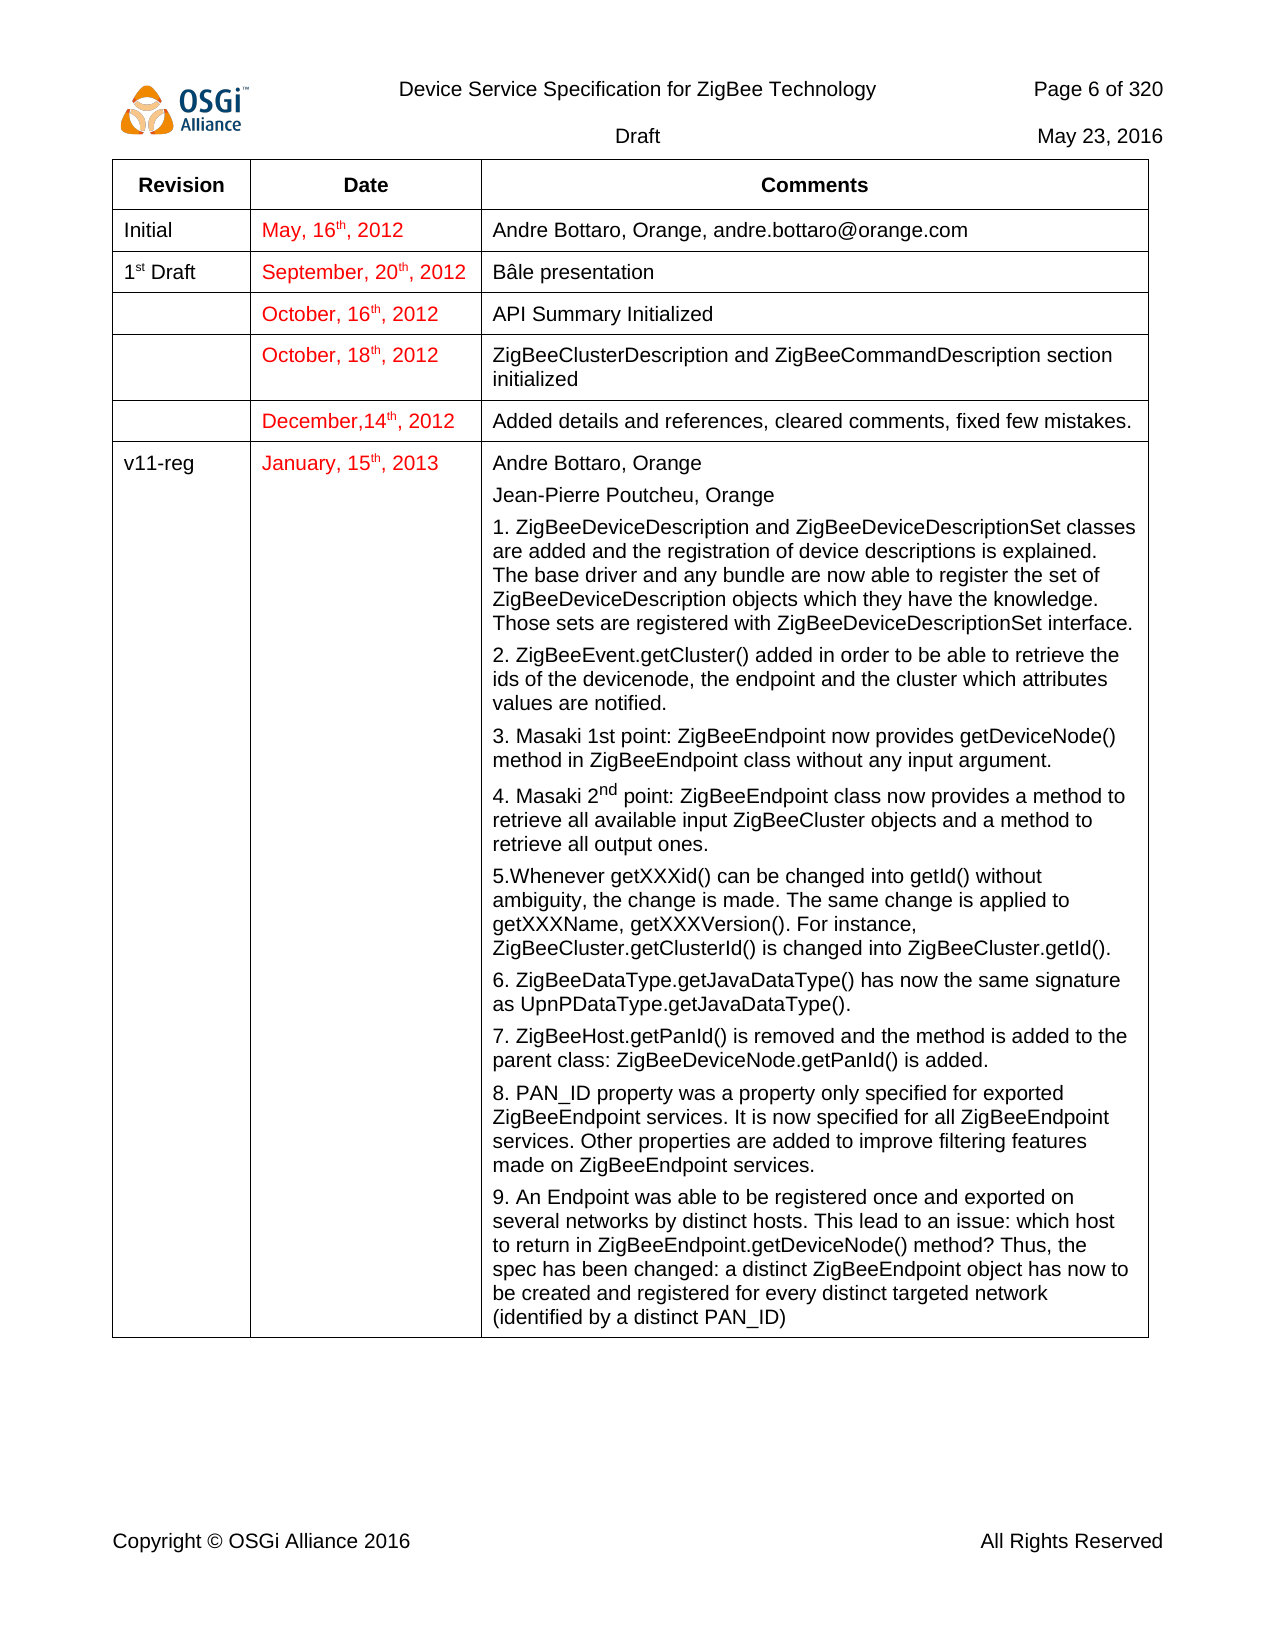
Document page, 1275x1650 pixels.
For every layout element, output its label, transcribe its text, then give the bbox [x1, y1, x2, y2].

table_cell October, 18th, 2012 [251, 335, 481, 399]
table_cell October, 16th, 2012 [251, 293, 481, 334]
table_cell ZigBeeClusterDescription and ZigBeeCommandDescription section initialized [482, 335, 1148, 399]
table_cell Andre Bottaro, Orange, andre.bottaro@orange.com [482, 210, 1148, 251]
table_cell January, 15th, 2013 [251, 442, 481, 1337]
table_cell May, 16th, 2012 [251, 210, 481, 251]
table_cell Added details and references, cleared comments, fixed few mistakes. [482, 401, 1148, 441]
table_header Revision [113, 160, 250, 209]
table_cell [113, 401, 250, 441]
table_header Date [251, 160, 481, 209]
table_cell [113, 293, 250, 334]
table_cell [113, 335, 250, 399]
table_cell September, 20th, 2012 [251, 252, 481, 292]
table_cell Andre Bottaro, Orange Jean-Pierre Poutcheu, Orange 1. ZigBeeDeviceDescription and ZigBeeDeviceDescriptionSet classes are added and the registration of device descriptions is explained. The base driver and any bundle are now able to register the set of ZigBeeDeviceDescription objects which they have the knowledge. Those sets are registered with ZigBeeDeviceDescriptionSet interface. 2. ZigBeeEvent.getCluster() added in order to be able to retrieve the ids of the devicenode, the endpoint and the cluster which attributes values are notified. 3. Masaki 1st point: ZigBeeEndpoint now provides getDeviceNode() method in ZigBeeEndpoint class without any input argument. 4. Masaki 2nd point: ZigBeeEndpoint class now provides a method to retrieve all available input ZigBeeCluster objects and a method to retrieve all output ones. 5.Whenever getXXXid() can be changed into getId() without ambiguity, the change is made. The same change is applied to getXXXName, getXXXVersion(). For instance, ZigBeeCluster.getClusterId() is changed into ZigBeeCluster.getId(). 6. ZigBeeDataType.getJavaDataType() has now the same signature as UpnPDataType.getJavaDataType(). 7. ZigBeeHost.getPanId() is removed and the method is added to the parent class: ZigBeeDeviceNode.getPanId() is added. 8. PAN_ID property was a property only specified for exported ZigBeeEndpoint services. It is now specified for all ZigBeeEndpoint services. Other properties are added to improve filtering features made on ZigBeeEndpoint services. 9. An Endpoint was able to be registered once and exported on several networks by distinct hosts. This lead to an issue: which host to return in ZigBeeEndpoint.getDeviceNode() method? Thus, the spec has been changed: a distinct ZigBeeEndpoint object has now to be created and registered for every distinct targeted network (identified by a distinct PAN_ID) [482, 442, 1148, 1337]
picture [113, 78, 257, 142]
table_cell Bâle presentation [482, 252, 1148, 292]
table_header Comments [482, 160, 1148, 209]
table_cell 1st Draft [113, 252, 250, 292]
table_cell Initial [113, 210, 250, 251]
table_cell December,14th, 2012 [251, 401, 481, 441]
table_cell API Summary Initialized [482, 293, 1148, 334]
table_cell v11-reg [113, 442, 250, 1337]
